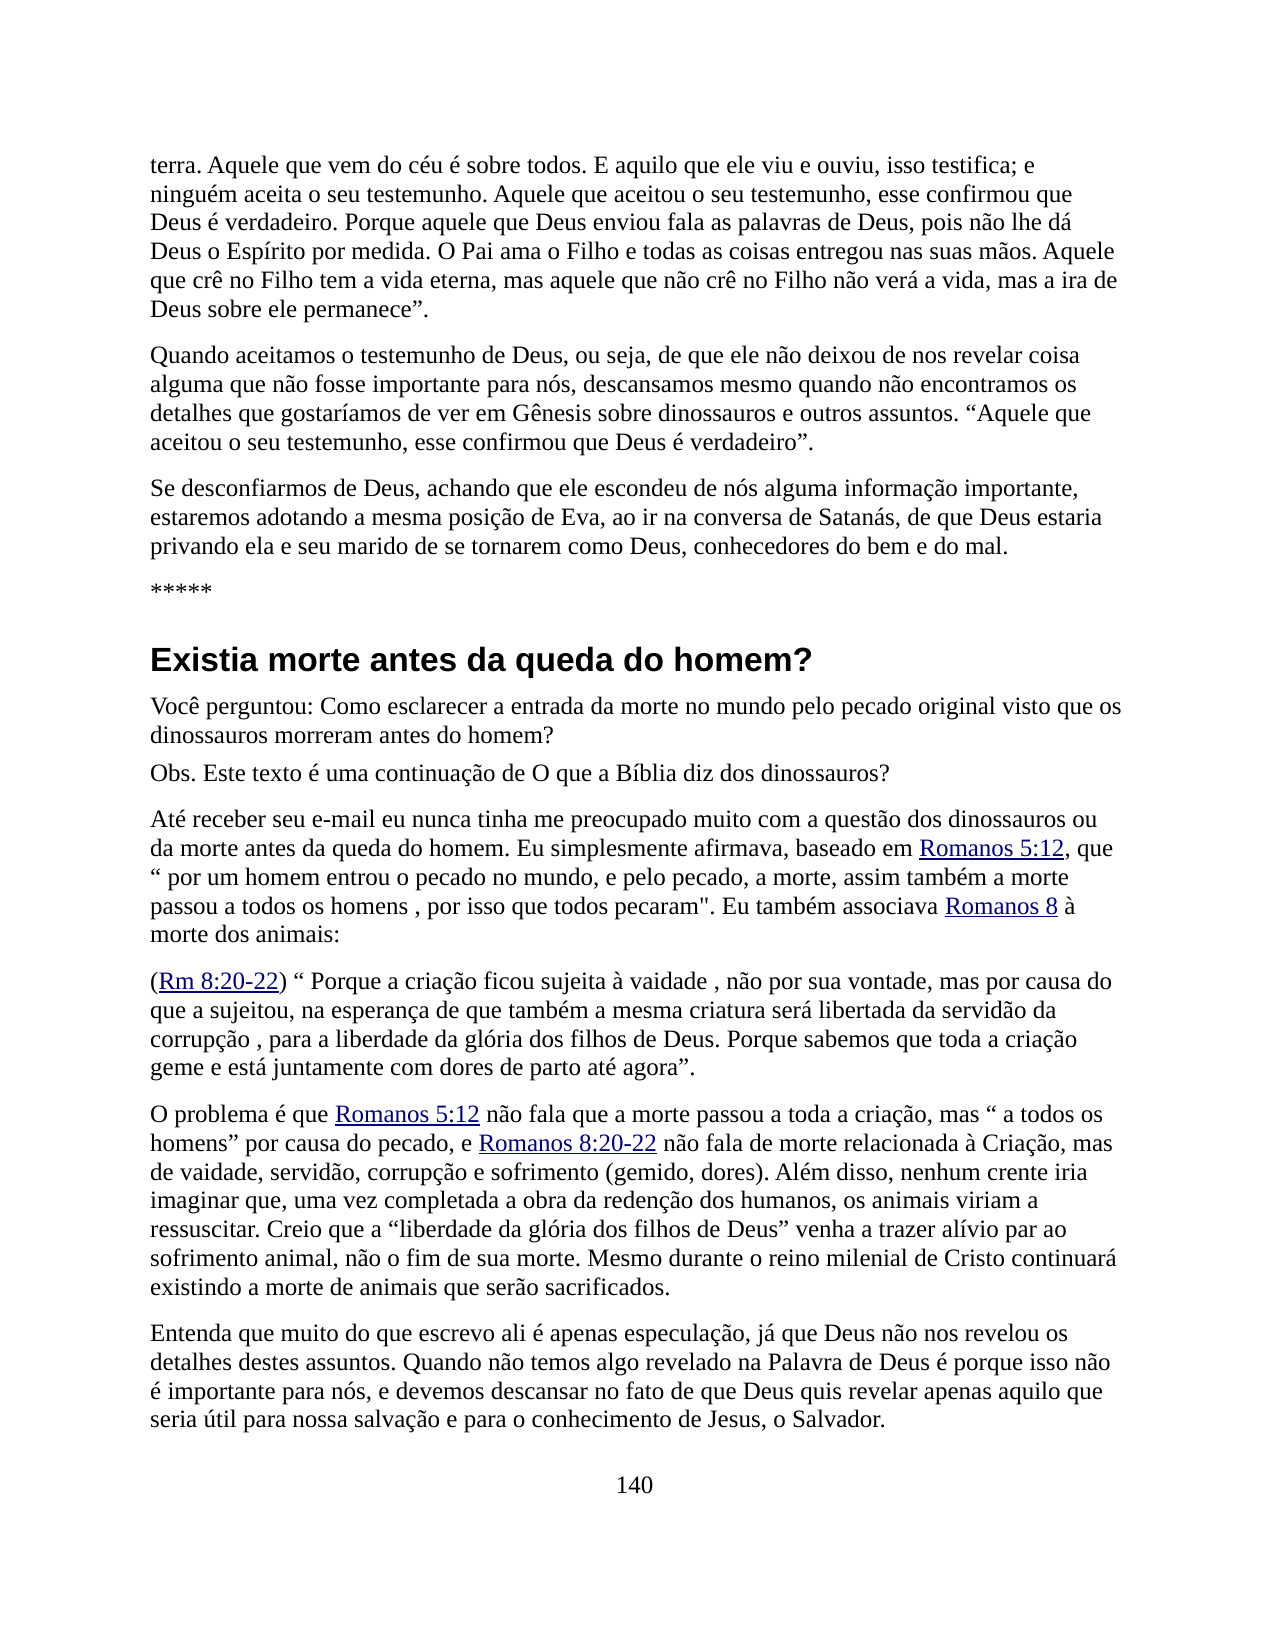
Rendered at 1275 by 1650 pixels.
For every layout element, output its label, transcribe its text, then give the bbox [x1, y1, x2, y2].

text Obs. Este texto é uma continuação de O que a Bíblia diz dos dinossauros? [150, 758, 1125, 787]
text Até receber seu e-mail eu nunca tinha me preocupado muito com a questão dos dinossauros ou da morte antes da queda do homem. Eu simplesmente afirmava, baseado em Romanos 5:12, que “ por um homem entrou o pecado no mundo, e pelo pecado, a morte, assim também a morte passou a todos os homens , por isso que todos pecaram". Eu também associava Romanos 8 à morte dos animais: [150, 804, 1125, 948]
text (Rm 8:20-22) “ Porque a criação ficou sujeita à vaidade , não por sua vontade, mas por causa do que a sujeitou, na esperança de que também a mesma criatura será libertada da servidão da corrupção , para a liberdade da glória dos filhos de Deus. Porque sabemos que toda a criação geme e está juntamente com dores de parto até agora”. [150, 966, 1125, 1081]
text O problema é que Romanos 5:12 não fala que a morte passou a toda a criação, mas “ a todos os homens” por causa do pecado, e Romanos 8:20-22 não fala de morte relacionada à Criação, mas de vaidade, servidão, corrupção e sofrimento (gemido, dores). Além disso, nenhum crente iria imaginar que, uma vez completada a obra da redenção dos humanos, os animais viriam a ressuscitar. Creio que a “liberdade da glória dos filhos de Deus” venha a trazer alívio par ao sofrimento animal, não o fim de sua morte. Mesmo durante o reino milenial de Cristo continuará existindo a morte de animais que serão sacrificados. [150, 1099, 1125, 1300]
text Se desconfiarmos de Deus, achando que ele escondeu de nós alguma informação importante, estaremos adotando a mesma posição de Eva, ao ir na conversa de Satanás, de que Deus estaria privando ela e seu marido de se tornarem como Deus, conhecedores do bem e do mal. [150, 473, 1125, 559]
text Você perguntou: Como esclarecer a entrada da morte no mundo pelo pecado original visto que os dinossauros morreram antes do homem? [150, 691, 1125, 749]
subtitle Existia morte antes da queda do homem? [150, 640, 1125, 679]
text Quando aceitamos o testemunho de Deus, ou seja, de que ele não deixou de nos revelar coisa alguma que não fosse importante para nós, descansamos mesmo quando não encontramos os detalhes que gostaríamos de ver em Gênesis sobre dinossauros e outros assuntos. “Aquele que aceitou o seu testemunho, esse confirmou que Deus é verdadeiro”. [150, 340, 1125, 455]
text Entenda que muito do que escrevo ali é apenas especulação, já que Deus não nos revelou os detalhes destes assuntos. Quando não temos algo revelado na Palavra de Deus é porque isso não é importante para nós, e devemos descansar no fato de que Deus quis revelar apenas aquilo que seria útil para nossa salvação e para o conhecimento de Jesus, o Salvador. [150, 1318, 1125, 1433]
text ***** [150, 577, 1125, 606]
text terra. Aquele que vem do céu é sobre todos. E aquilo que ele viu e ouviu, isso testifica; e ninguém aceita o seu testemunho. Aquele que aceitou o seu testemunho, esse confirmou que Deus é verdadeiro. Porque aquele que Deus enviou fala as palavras de Deus, pois não lhe dá Deus o Espírito por medida. O Pai ama o Filho e todas as coisas entregou nas suas mãos. Aquele que crê no Filho tem a vida eterna, mas aquele que não crê no Filho não verá a vida, mas a ira de Deus sobre ele permanece”. [150, 150, 1125, 322]
